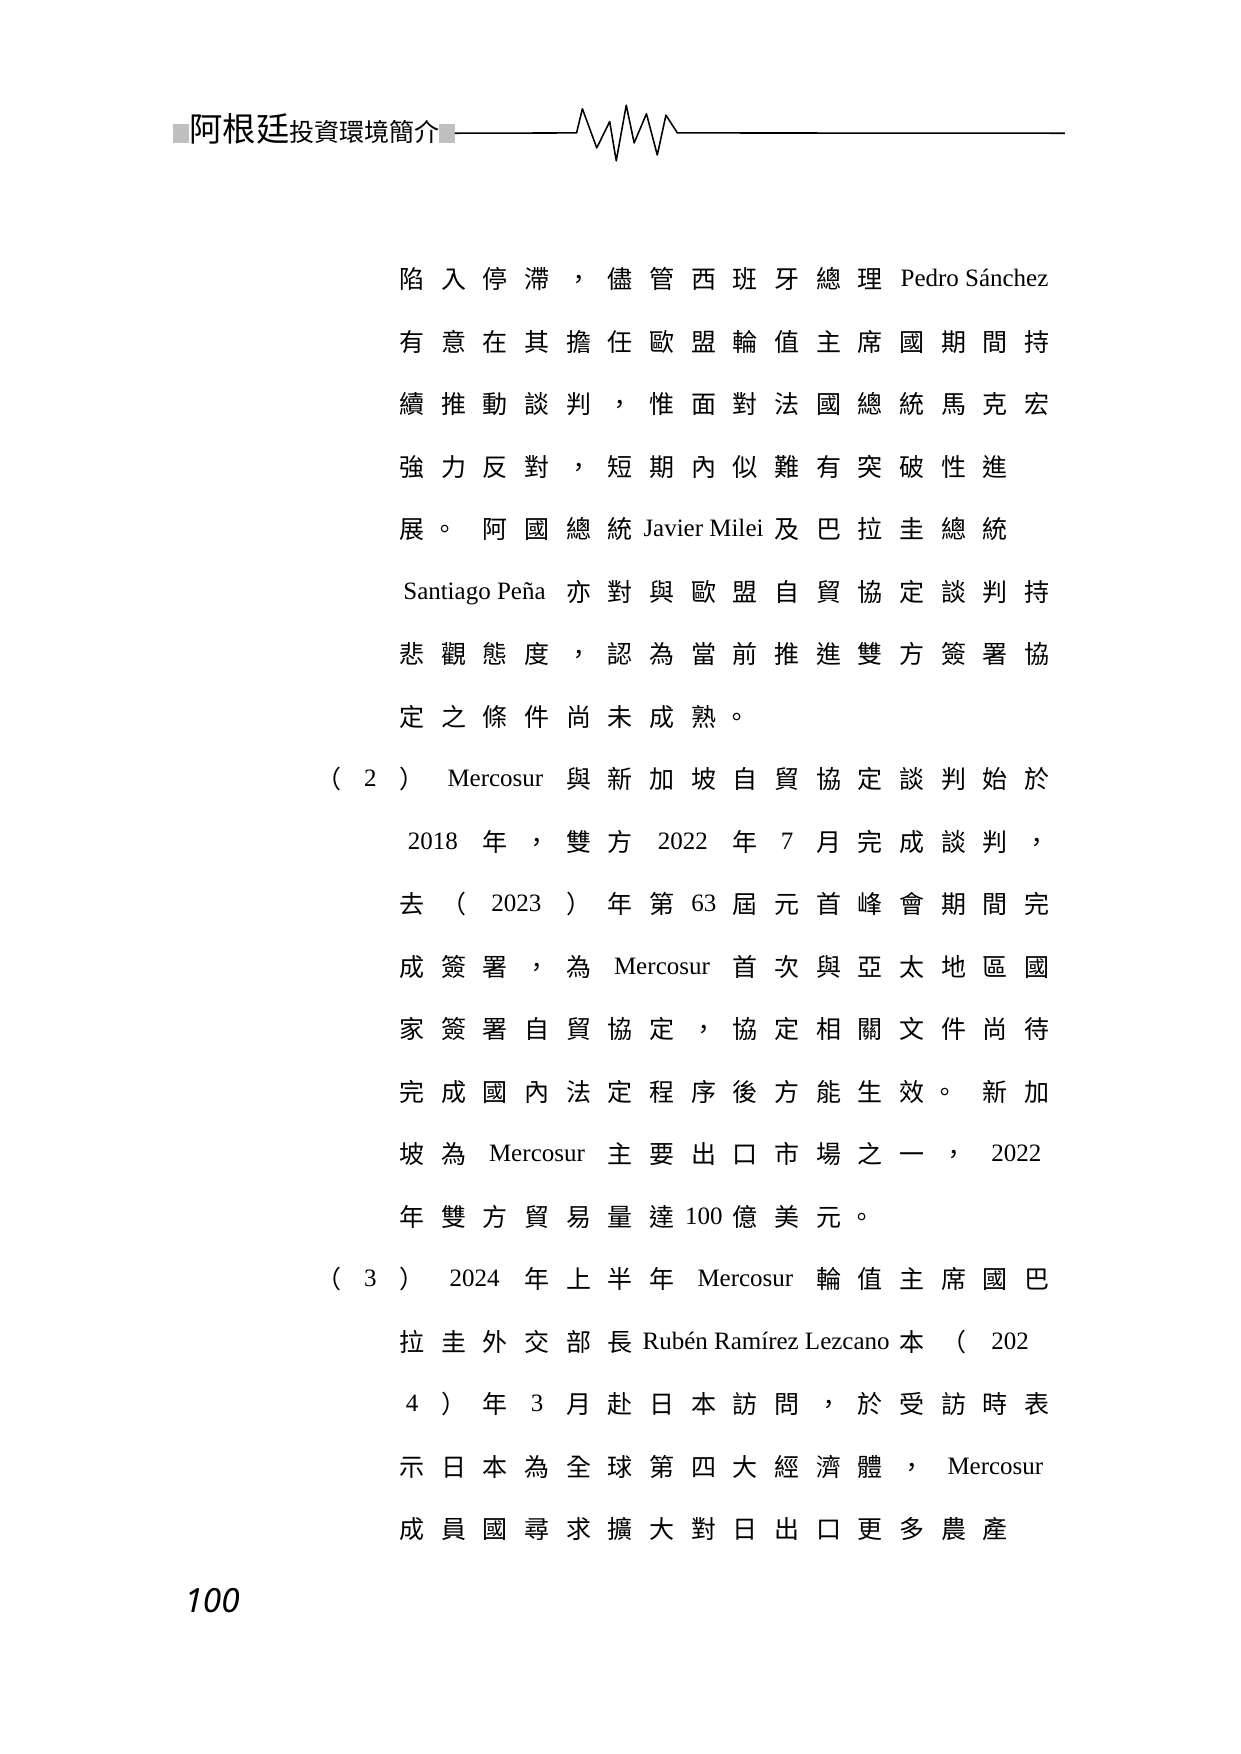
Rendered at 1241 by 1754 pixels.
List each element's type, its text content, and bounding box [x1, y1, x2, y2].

text （2）Mercosur與新加坡自貿協定談判始於2018年，雙方2022年7月完成談判，去（2023）年第63屆元首峰會期間完成簽署，為Mercosur首次與亞太地區國家簽署自貿協定，協定相關文件尚待完成國內法定程序後方能生效。新加坡為Mercosur主要出口市場之一，2022年雙方貿易量達100億美元。 [306, 736, 1058, 1236]
text 陷入停滯，儘管西班牙總理Pedro Sánchez有意在其擔任歐盟輪值主席國期間持續推動談判，惟面對法國總統馬克宏強力反對，短期內似難有突破性進展。阿國總統Javier Milei及巴拉圭總統Santiago Peña亦對與歐盟自貿協定談判持悲觀態度，認為當前推進雙方簽署協定之條件尚未成熟。 [306, 236, 1058, 736]
text （3）2024年上半年Mercosur輪值主席國巴拉圭外交部長Rubén Ramírez Lezcano本（2024）年3月赴日本訪問，於受訪時表示日本為全球第四大經濟體，Mercosur成員國尋求擴大對日出口更多農產 [306, 1236, 1058, 1549]
